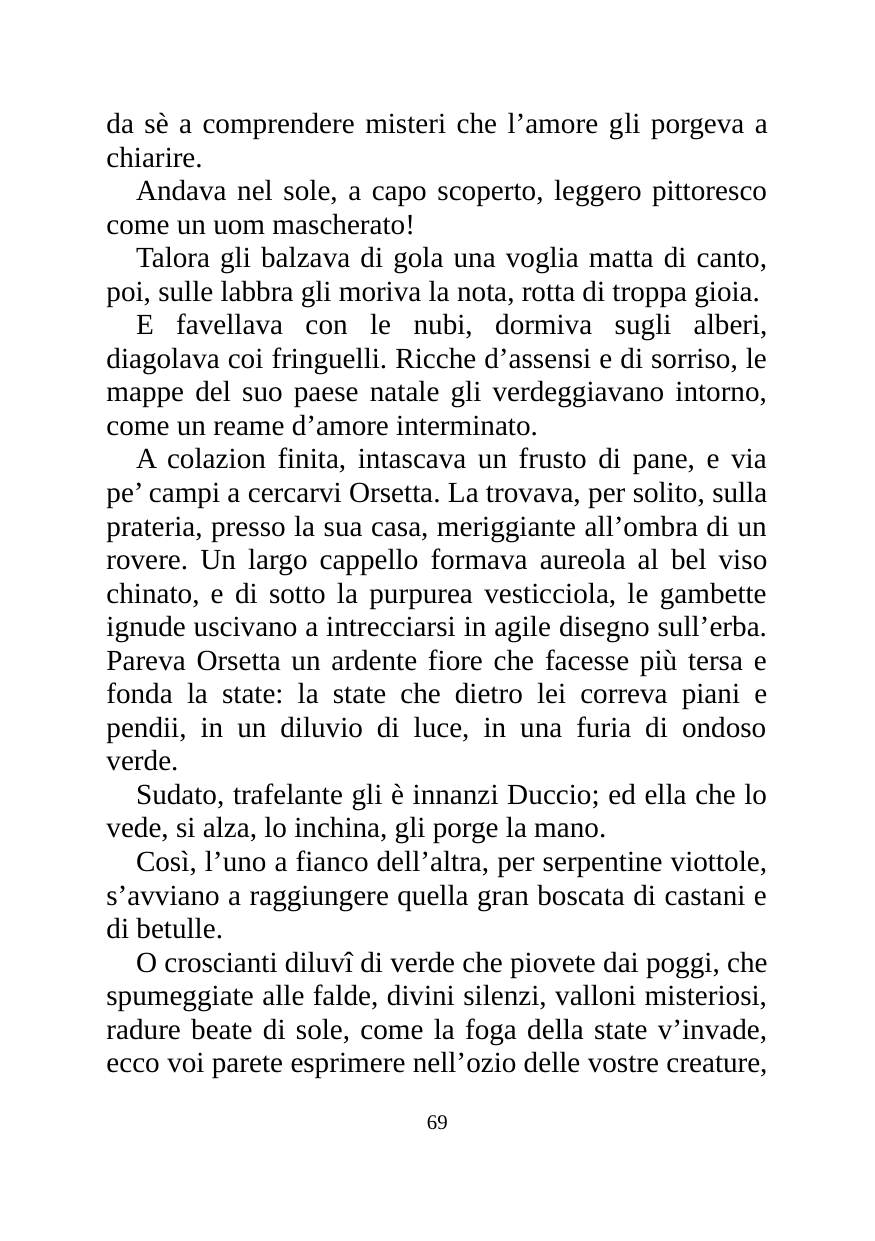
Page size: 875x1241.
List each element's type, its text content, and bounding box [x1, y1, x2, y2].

text Sudato, trafelante gli è innanzi Duccio; ed ella che lo vede, si alza, lo inchina, gli porge la mano. [106, 777, 768, 844]
text Andava nel sole, a capo scoperto, leggero pittoresco come un uom mascherato! [106, 173, 768, 240]
text O croscianti diluvî di verde che piovete dai poggi, che spumeggiate alle falde, divini silenzi, valloni misteriosi, radure beate di sole, come la foga della state v’invade, ecco voi parete esprimere nell’ozio delle vostre creature, [106, 945, 768, 1079]
text da sè a comprendere misteri che l’amore gli porgeva a chiarire. [106, 106, 768, 173]
text Così, l’uno a fianco dell’altra, per serpentine viottole, s’avviano a raggiungere quella gran boscata di castani e di betulle. [106, 844, 768, 945]
text Talora gli balzava di gola una voglia matta di canto, poi, sulle labbra gli moriva la nota, rotta di troppa gioia. [106, 240, 768, 307]
text E favellava con le nubi, dormiva sugli alberi, diagolava coi fringuelli. Ricche d’assensi e di sorriso, le mappe del suo paese natale gli verdeggiavano intorno, come un reame d’amore interminato. [106, 307, 768, 442]
text A colazion finita, intascava un frusto di pane, e via pe’ campi a cercarvi Orsetta. La trovava, per solito, sulla prateria, presso la sua casa, meriggiante all’ombra di un rovere. Un largo cappello formava aureola al bel viso chinato, e di sotto la purpurea vesticciola, le gambette ignude uscivano a intrecciarsi in agile disegno sull’erba. Pareva Orsetta un ardente fiore che facesse più tersa e fonda la state: la state che dietro lei correva piani e pendii, in un diluvio di luce, in una furia di ondoso verde. [106, 442, 768, 777]
